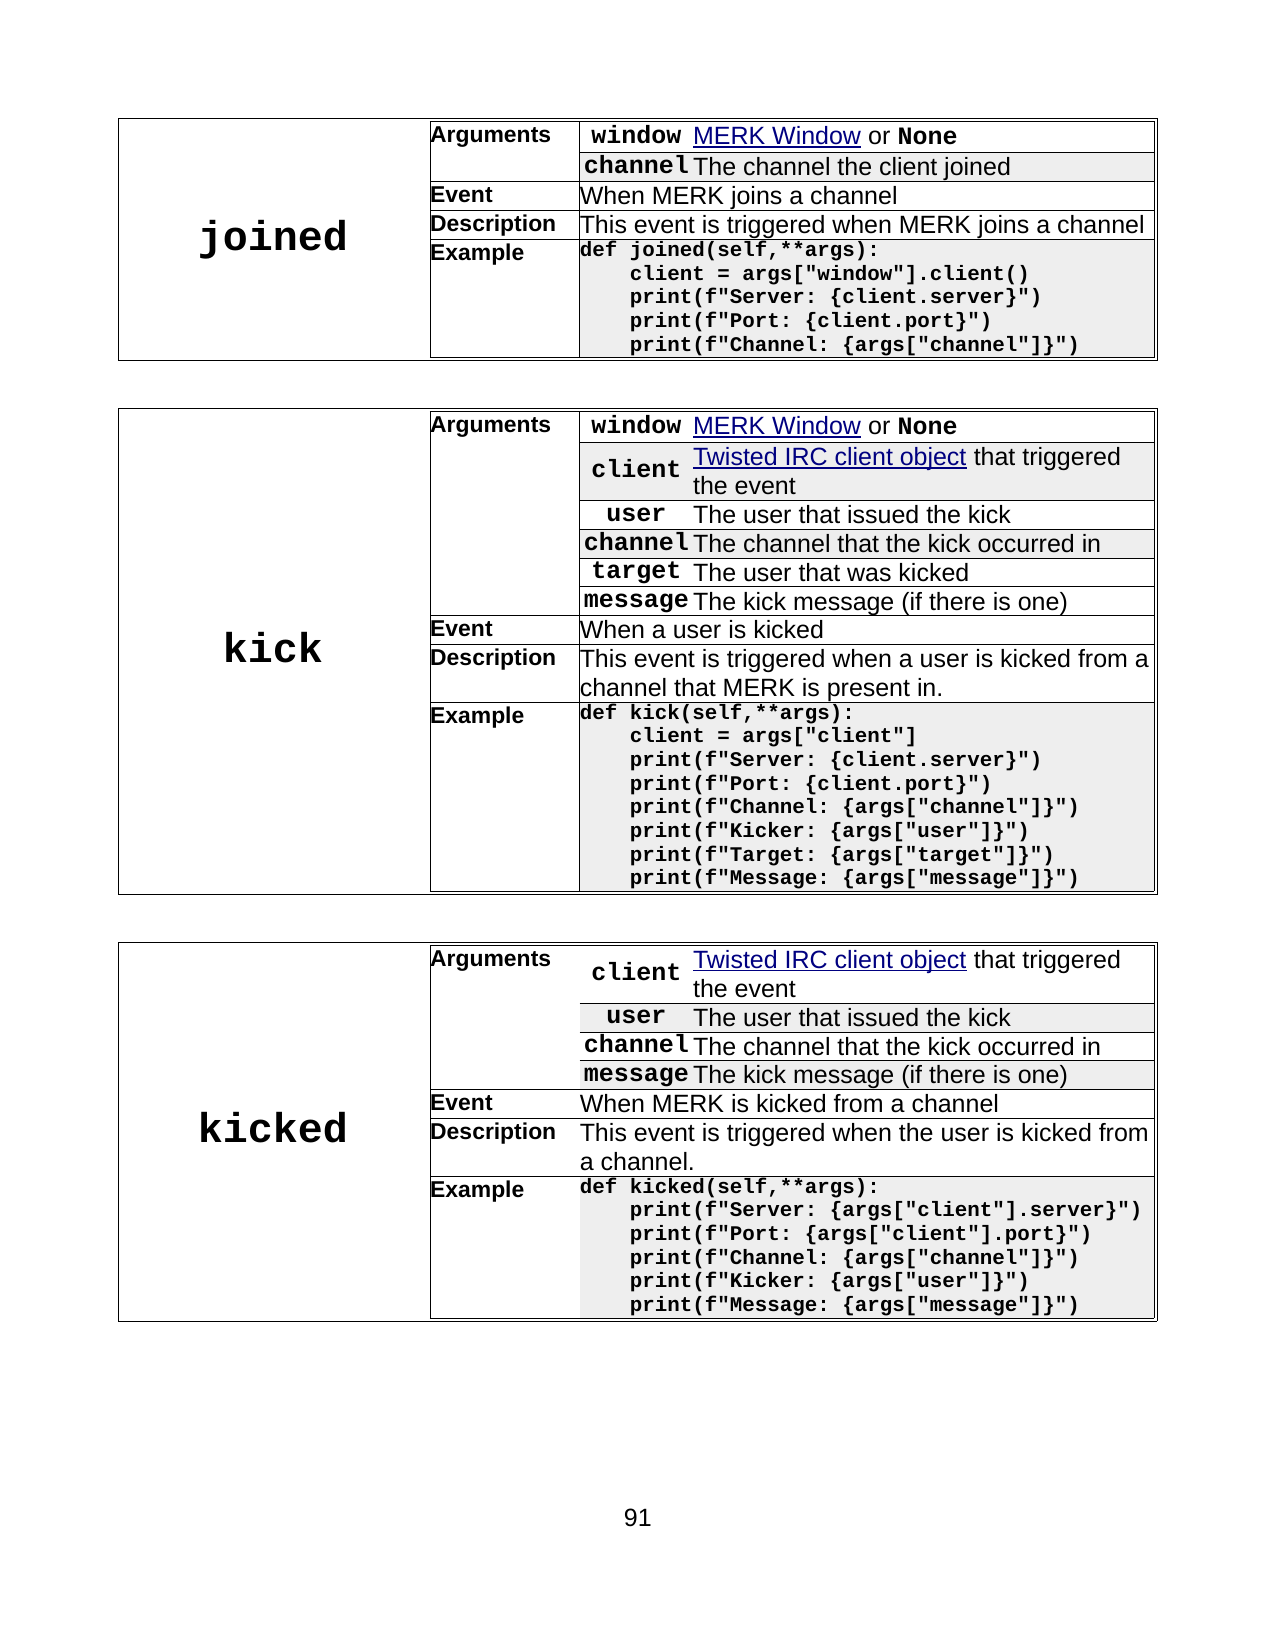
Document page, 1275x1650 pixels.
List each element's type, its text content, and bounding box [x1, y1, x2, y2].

table_cell When MERK joins a channel [580, 182, 1154, 210]
table_cell Description [431, 1119, 579, 1176]
table_cell The user that was kicked [693, 559, 1154, 586]
table_cell The channel the client joined [693, 153, 1154, 181]
table_header [427, 119, 1157, 360]
table_cell Twisted IRC client object that triggered the event [693, 443, 1154, 500]
table_header MERK Window or None [693, 122, 1154, 152]
table_cell message [580, 1061, 693, 1089]
table_cell message [580, 587, 693, 615]
table_header MERK Window or None [693, 412, 1154, 442]
table_cell Example [431, 703, 579, 891]
table_cell Event [431, 1090, 579, 1118]
table_header [427, 943, 1157, 1321]
table_cell channel [580, 530, 693, 558]
table_cell client [580, 443, 693, 500]
table_cell channel [580, 1033, 693, 1060]
table_header [427, 409, 1157, 894]
table_cell The user that issued the kick [693, 1004, 1154, 1032]
table_cell def joined(self,**args): client = args["window"].client() print(f"Server: {client.server}") print(f"Port: {client.port}") print(f"Channel: {args["channel"]}") [580, 240, 1154, 357]
table_header kicked [119, 943, 427, 1321]
table_cell Description [431, 211, 579, 239]
table_cell The channel that the kick occurred in [693, 530, 1154, 558]
table_header window [580, 122, 693, 152]
table_cell Description [431, 645, 579, 702]
table_cell Example [431, 240, 579, 357]
table_cell The kick message (if there is one) [693, 587, 1154, 615]
table_cell The channel that the kick occurred in [693, 1033, 1154, 1060]
table_cell When a user is kicked [580, 616, 1154, 644]
table_cell Event [431, 182, 579, 210]
table_header joined [119, 119, 427, 360]
table_cell The kick message (if there is one) [693, 1061, 1154, 1089]
table_cell user [580, 501, 693, 529]
table_cell The user that issued the kick [693, 501, 1154, 529]
table_cell Example [431, 1177, 579, 1318]
table_cell def kick(self,**args): client = args["client"] print(f"Server: {client.server}") print(f"Port: {client.port}") print(f"Channel: {args["channel"]}") print(f"Kicker: {args["user"]}") print(f"Target: {args["target"]}") print(f"Message: {args["message"]}") [580, 703, 1154, 891]
table_cell user [580, 1004, 693, 1032]
table_cell def kicked(self,**args): print(f"Server: {args["client"].server}") print(f"Port: {args["client"].port}") print(f"Channel: {args["channel"]}") print(f"Kicker: {args["user"]}") print(f"Message: {args["message"]}") [580, 1177, 1154, 1318]
table_cell This event is triggered when the user is kicked from a channel. [580, 1119, 1154, 1176]
table_cell This event is triggered when MERK joins a channel [580, 211, 1154, 239]
table_header Arguments [431, 122, 579, 181]
table_header Arguments [431, 946, 579, 1089]
table_cell channel [580, 153, 693, 181]
table_cell This event is triggered when a user is kicked from a channel that MERK is present in. [580, 645, 1154, 702]
table_header Twisted IRC client object that triggered the event [693, 946, 1154, 1003]
table_cell target [580, 559, 693, 586]
table_header client [580, 946, 693, 1003]
table_header window [580, 412, 693, 442]
table_cell When MERK is kicked from a channel [580, 1090, 1154, 1118]
table_header kick [119, 409, 427, 894]
table_cell Event [431, 616, 579, 644]
table_header Arguments [431, 412, 579, 615]
